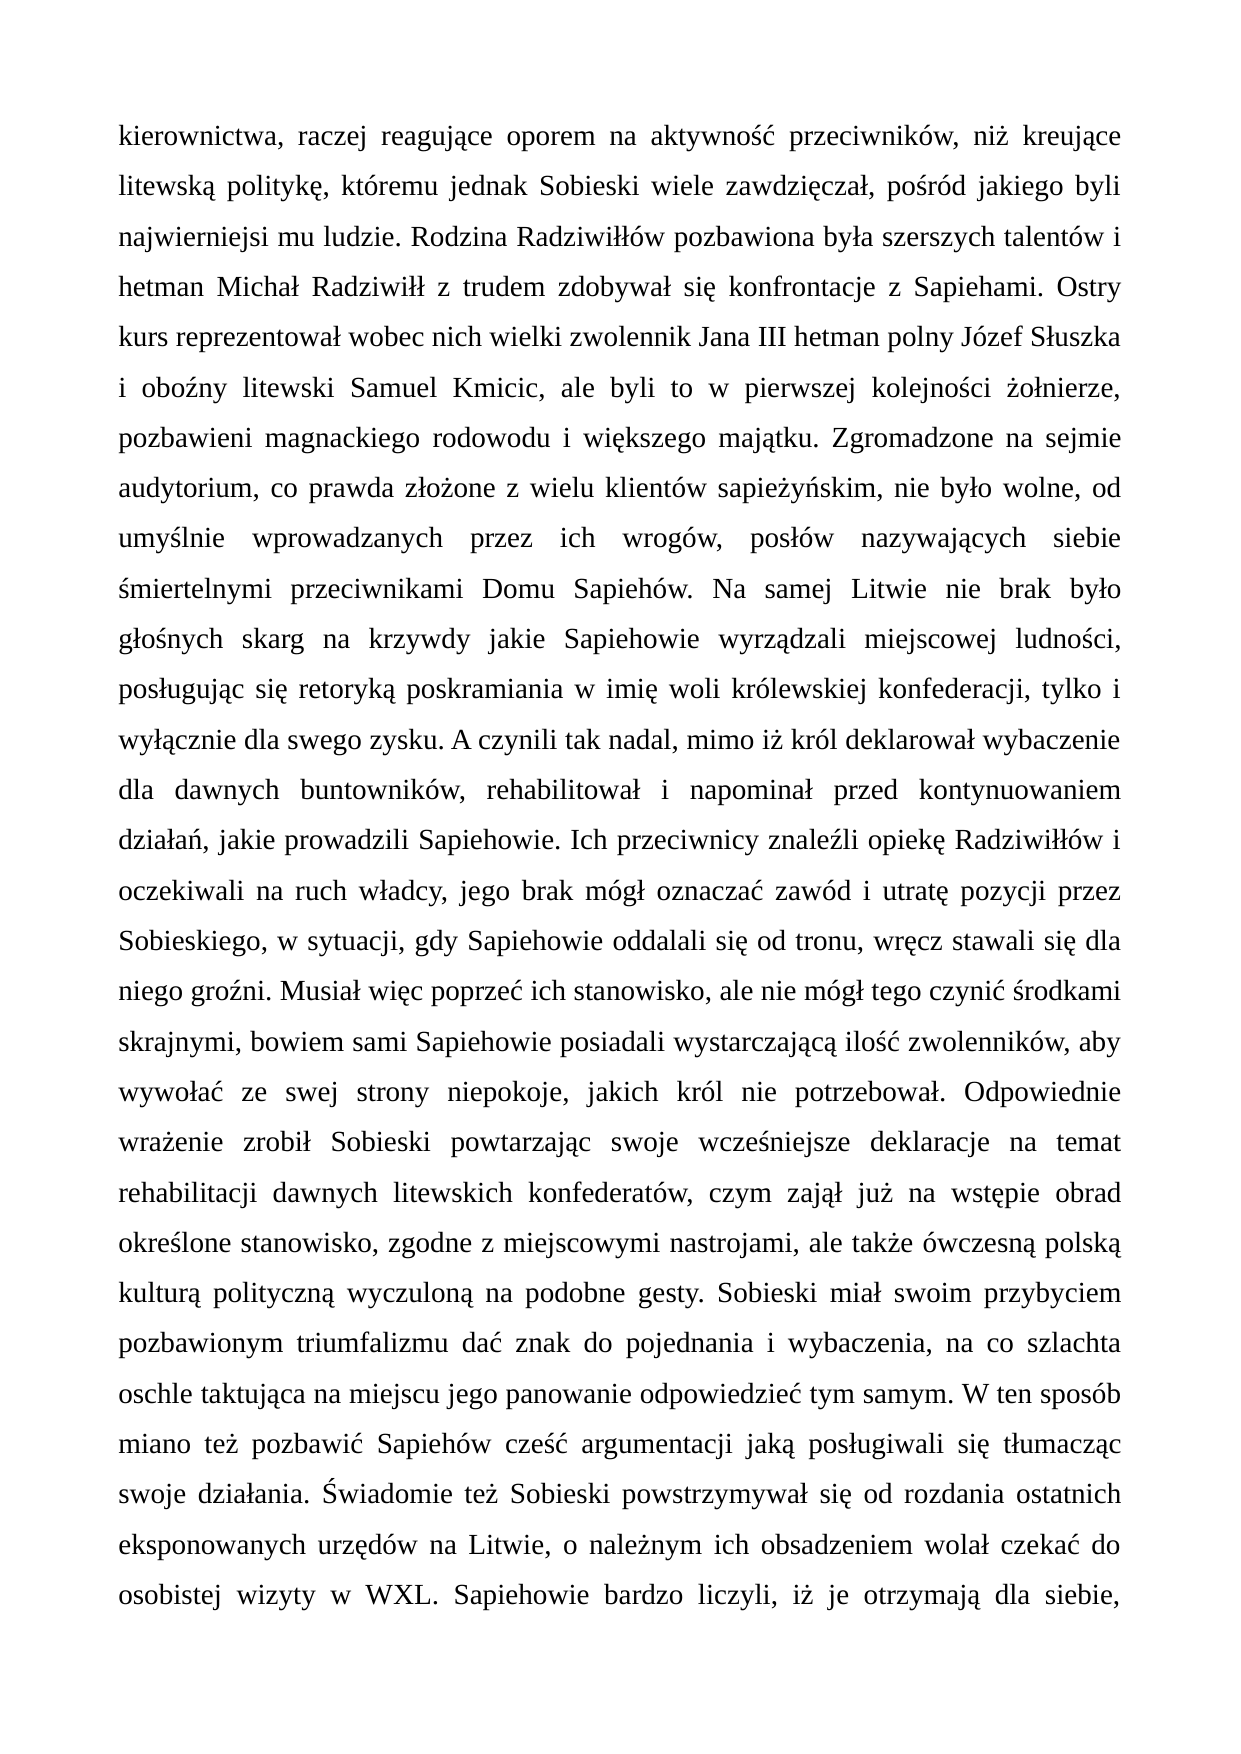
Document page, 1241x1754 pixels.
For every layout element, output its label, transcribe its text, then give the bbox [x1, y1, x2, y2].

text kierownictwa, raczej reagujące oporem na aktywność przeciwników, niż kreujące litewską politykę, któremu jednak Sobieski wiele zawdzięczał, pośród jakiego byli najwierniejsi mu ludzie. Rodzina Radziwiłłów pozbawiona była szerszych talentów i hetman Michał Radziwiłł z trudem zdobywał się konfrontacje z Sapiehami. Ostry kurs reprezentował wobec nich wielki zwolennik Jana III hetman polny Józef Słuszka i oboźny litewski Samuel Kmicic, ale byli to w pierwszej kolejności żołnierze, pozbawieni magnackiego rodowodu i większego majątku. Zgromadzone na sejmie audytorium, co prawda złożone z wielu klientów sapieżyńskim, nie było wolne, od umyślnie wprowadzanych przez ich wrogów, posłów nazywających siebie śmiertelnymi przeciwnikami Domu Sapiehów. Na samej Litwie nie brak było głośnych skarg na krzywdy jakie Sapiehowie wyrządzali miejscowej ludności, posługując się retoryką poskramiania w imię woli królewskiej konfederacji, tylko i wyłącznie dla swego zysku. A czynili tak nadal, mimo iż król deklarował wybaczenie dla dawnych buntowników, rehabilitował i napominał przed kontynuowaniem działań, jakie prowadzili Sapiehowie. Ich przeciwnicy znaleźli opiekę Radziwiłłów i oczekiwali na ruch władcy, jego brak mógł oznaczać zawód i utratę pozycji przez Sobieskiego, w sytuacji, gdy Sapiehowie oddalali się od tronu, wręcz stawali się dla niego groźni. Musiał więc poprzeć ich stanowisko, ale nie mógł tego czynić środkami skrajnymi, bowiem sami Sapiehowie posiadali wystarczającą ilość zwolenników, aby wywołać ze swej strony niepokoje, jakich król nie potrzebował. Odpowiednie wrażenie zrobił Sobieski powtarzając swoje wcześniejsze deklaracje na temat rehabilitacji dawnych litewskich konfederatów, czym zajął już na wstępie obrad określone stanowisko, zgodne z miejscowymi nastrojami, ale także ówczesną polską kulturą polityczną wyczuloną na podobne gesty. Sobieski miał swoim przybyciem pozbawionym triumfalizmu dać znak do pojednania i wybaczenia, na co szlachta oschle taktująca na miejscu jego panowanie odpowiedzieć tym samym. W ten sposób miano też pozbawić Sapiehów cześć argumentacji jaką posługiwali się tłumacząc swoje działania. Świadomie też Sobieski powstrzymywał się od rozdania ostatnich eksponowanych urzędów na Litwie, o należnym ich obsadzeniem wolał czekać do osobistej wizyty w WXL. Sapiehowie bardzo liczyli, iż je otrzymają dla siebie, [118, 118, 1122, 1611]
